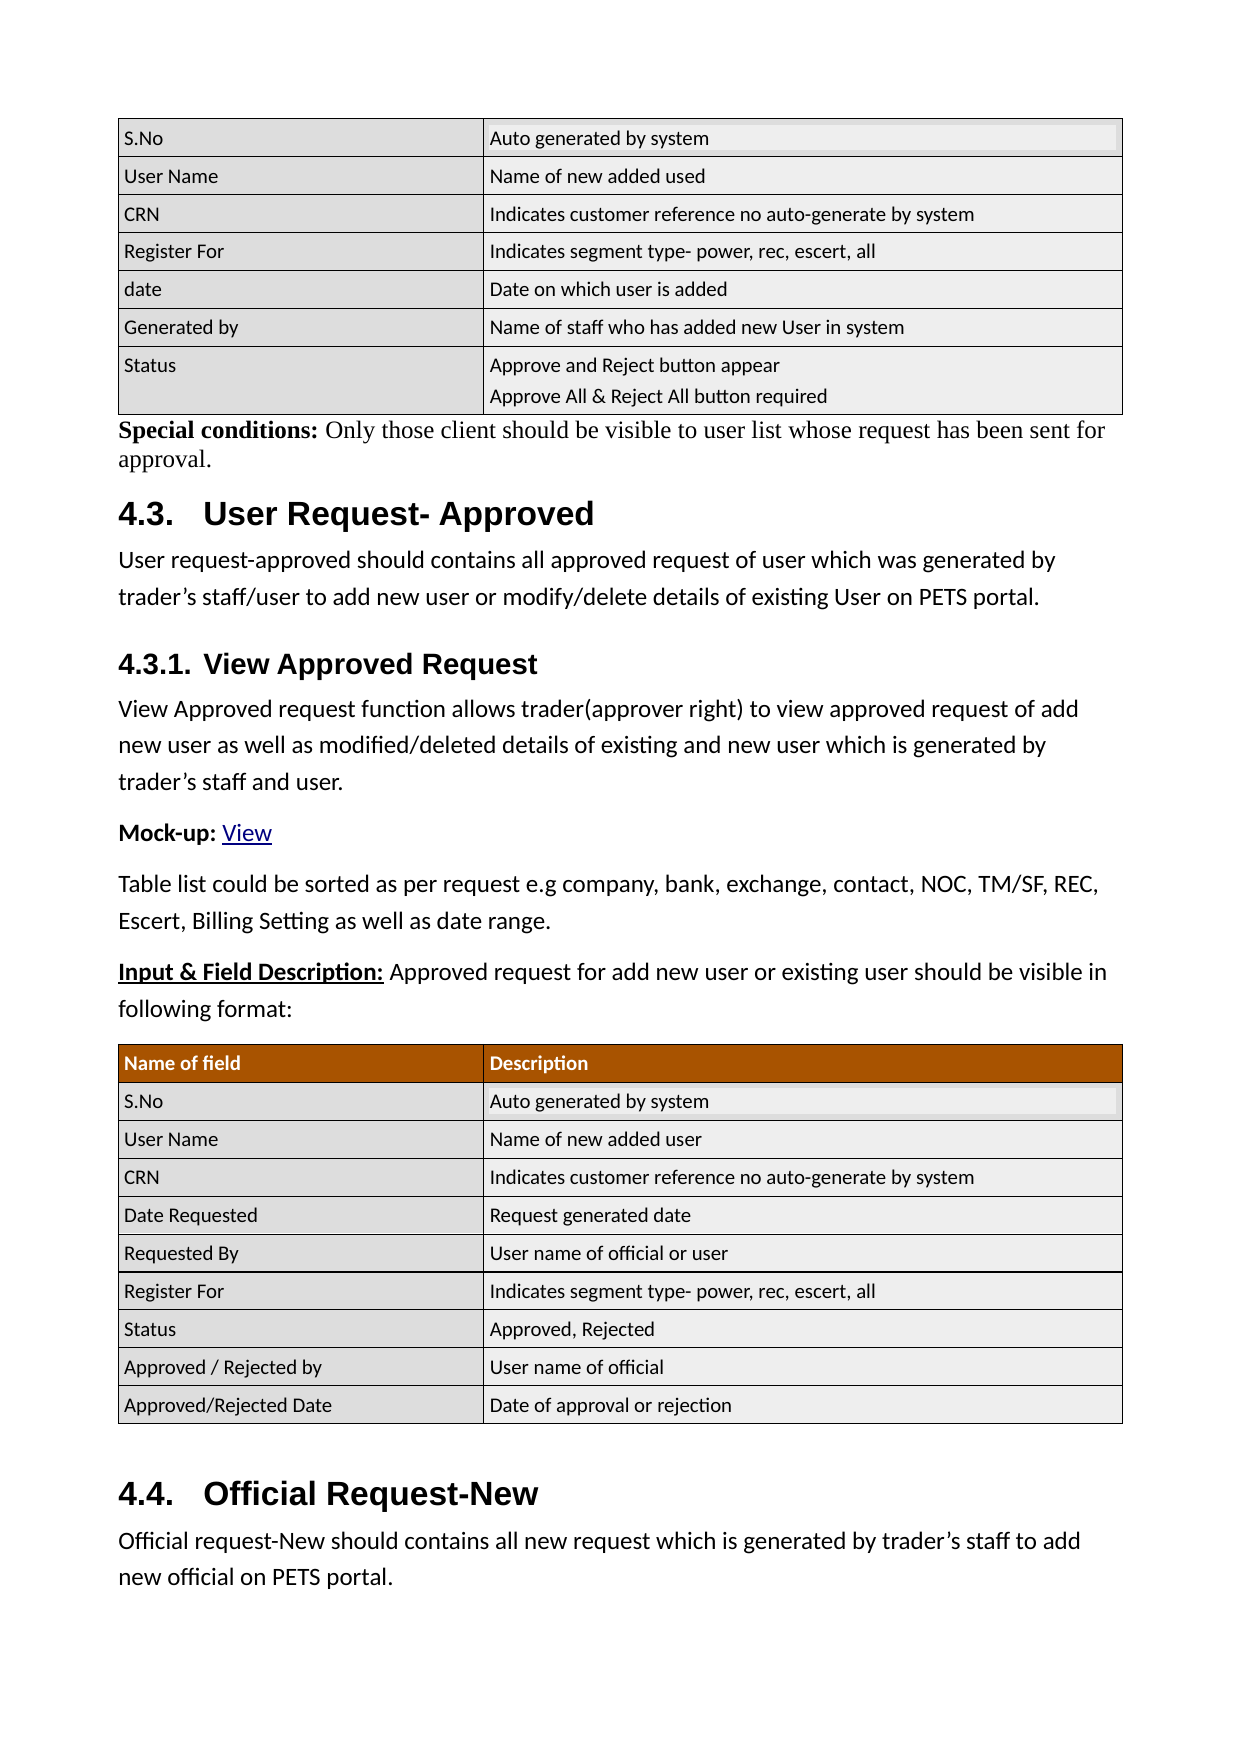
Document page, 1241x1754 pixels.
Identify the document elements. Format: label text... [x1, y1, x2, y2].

table_cell Indicates customer reference no auto-generate by system [484, 195, 1122, 232]
table_cell Auto generated by system [484, 119, 1122, 156]
table_header Name of field [119, 1045, 483, 1082]
table_cell Name of staff who has added new User in system [484, 309, 1122, 346]
table_cell Register For [119, 233, 483, 270]
table_cell User Name [119, 1121, 483, 1158]
table_cell Approved/Rejected Date [119, 1386, 483, 1423]
text Special conditions: Only those client should be visible to user list whose request has been sent for approval. [118, 415, 1122, 472]
text View Approved request function allows trader(approver right) to view approved request of add new user as well as modified/deleted details of existing and new user which is generated by trader’s staff and user. [118, 693, 1122, 797]
subtitle User Request- Approved [118, 493, 1122, 532]
subtitle Official Request-New [118, 1474, 1122, 1512]
table_cell Date Requested [119, 1197, 483, 1233]
table_cell S.No [119, 119, 483, 156]
table_cell Register For [119, 1273, 483, 1309]
table_cell Request generated date [484, 1197, 1122, 1233]
table_cell Approved, Rejected [484, 1310, 1122, 1347]
table_cell Generated by [119, 309, 483, 346]
table_cell Requested By [119, 1235, 483, 1271]
table_cell User Name [119, 157, 483, 194]
text Mock-up: View [118, 817, 1122, 848]
table_cell Name of new added used [484, 157, 1122, 194]
text Official request-New should contains all new request which is generated by trader’s staff to add new official on PETS portal. [118, 1525, 1122, 1592]
table_cell date [119, 271, 483, 308]
table_cell Indicates segment type- power, rec, escert, all [484, 1273, 1122, 1309]
text Input & Field Description: Approved request for add new user or existing user should be visible in following format: [118, 956, 1122, 1023]
table_cell User name of official or user [484, 1235, 1122, 1271]
table_cell Status [119, 1310, 483, 1347]
table_cell S.No [119, 1083, 483, 1120]
table_cell CRN [119, 195, 483, 232]
table_cell Date of approval or rejection [484, 1386, 1122, 1423]
table_cell CRN [119, 1159, 483, 1196]
table_cell User name of official [484, 1348, 1122, 1385]
table_cell Indicates segment type- power, rec, escert, all [484, 233, 1122, 270]
table_cell Name of new added user [484, 1121, 1122, 1158]
table_cell Approved / Rejected by [119, 1348, 483, 1385]
table_cell Approve and Reject button appear Approve All & Reject All button required [484, 347, 1122, 414]
table_cell Status [119, 347, 483, 414]
table_cell Indicates customer reference no auto-generate by system [484, 1159, 1122, 1196]
subtitle View Approved Request [118, 647, 1122, 681]
text User request-approved should contains all approved request of user which was generated by trader’s staff/user to add new user or modify/delete details of existing User on PETS portal. [118, 544, 1122, 612]
table_header Description [484, 1045, 1122, 1082]
table_cell Date on which user is added [484, 271, 1122, 308]
table_cell Auto generated by system [484, 1083, 1122, 1120]
text Table list could be sorted as per request e.g company, bank, exchange, contact, NOC, TM/SF, REC, Escert, Billing Setting as well as date range. [118, 868, 1122, 936]
